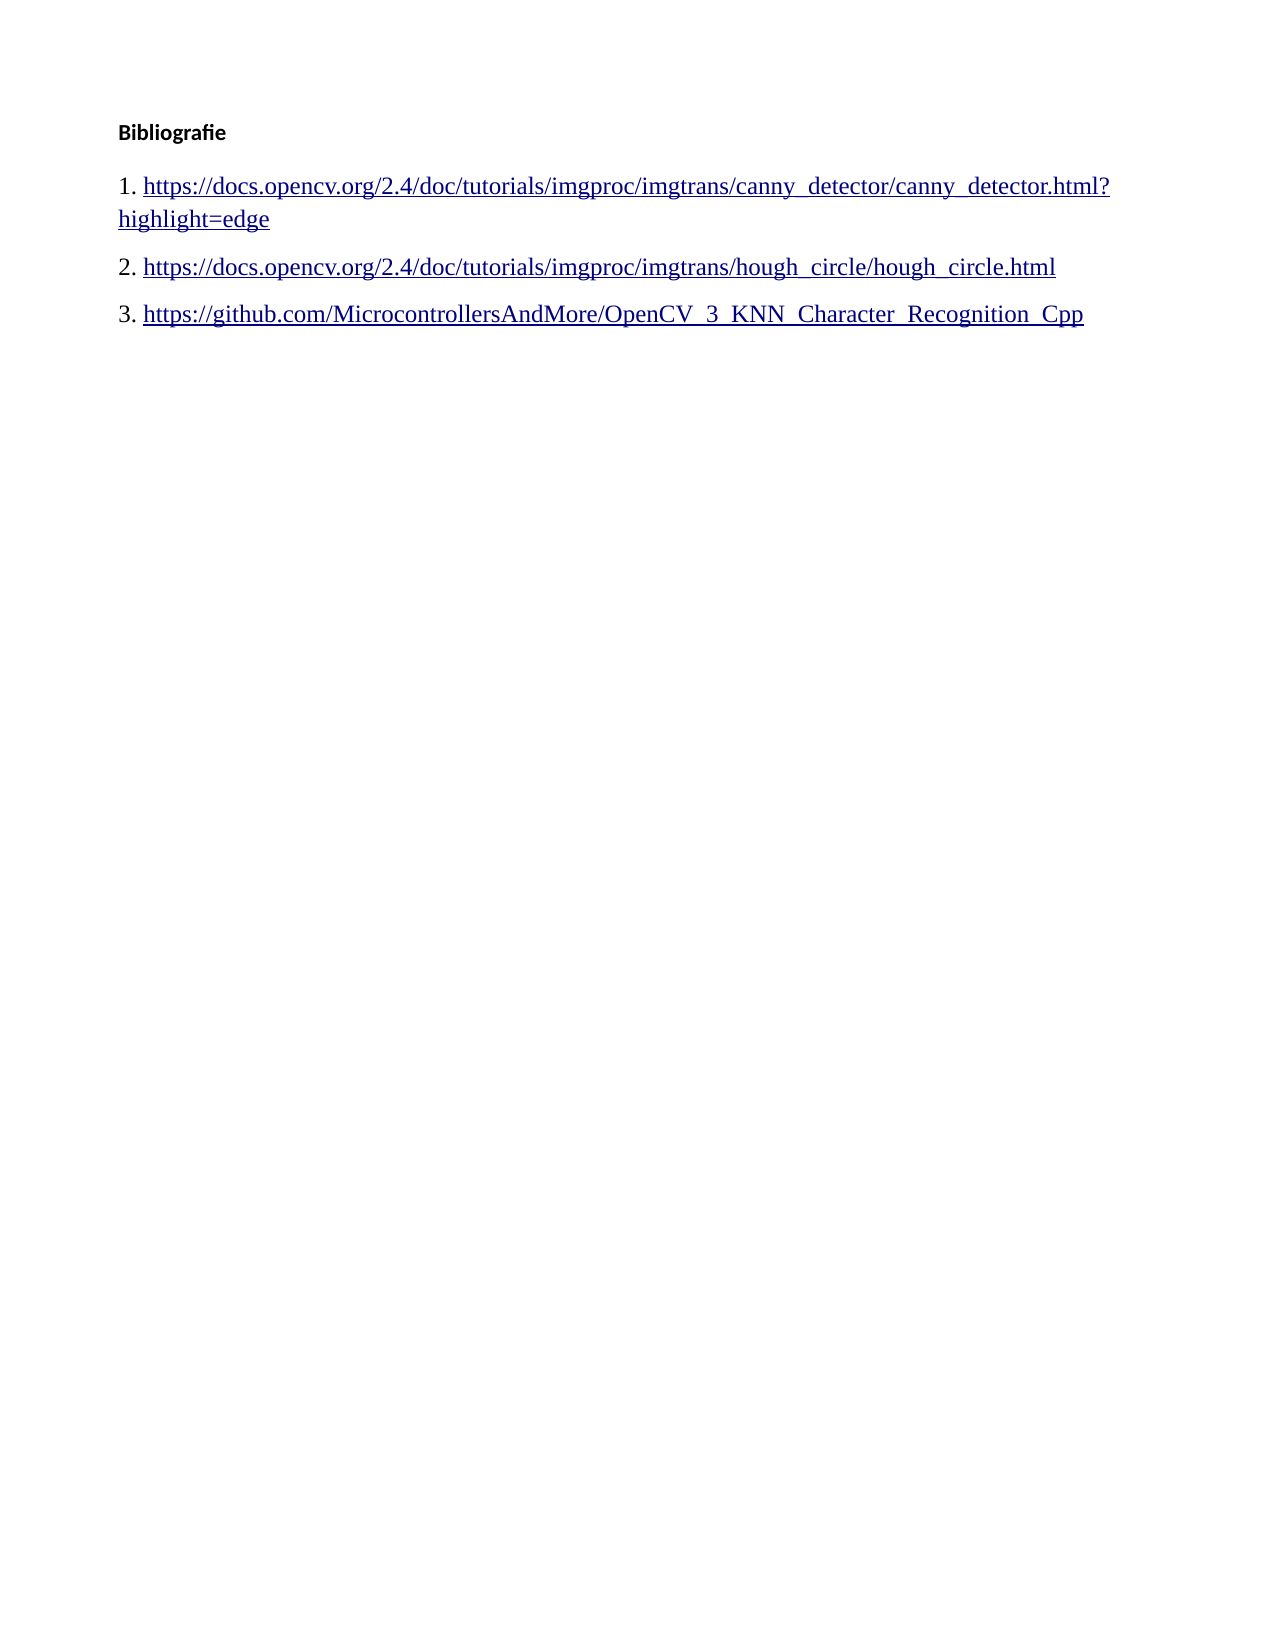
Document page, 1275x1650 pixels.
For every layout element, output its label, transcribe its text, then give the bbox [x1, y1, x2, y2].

text 1. https://docs.opencv.org/2.4/doc/tutorials/imgproc/imgtrans/canny_detector/canny_detector.html?highlight=edge [118, 171, 1157, 233]
text Bibliografie [118, 118, 1157, 146]
text 3. https://github.com/MicrocontrollersAndMore/OpenCV_3_KNN_Character_Recognition_Cpp [118, 299, 1157, 328]
text 2. https://docs.opencv.org/2.4/doc/tutorials/imgproc/imgtrans/hough_circle/hough_circle.html [118, 252, 1157, 280]
